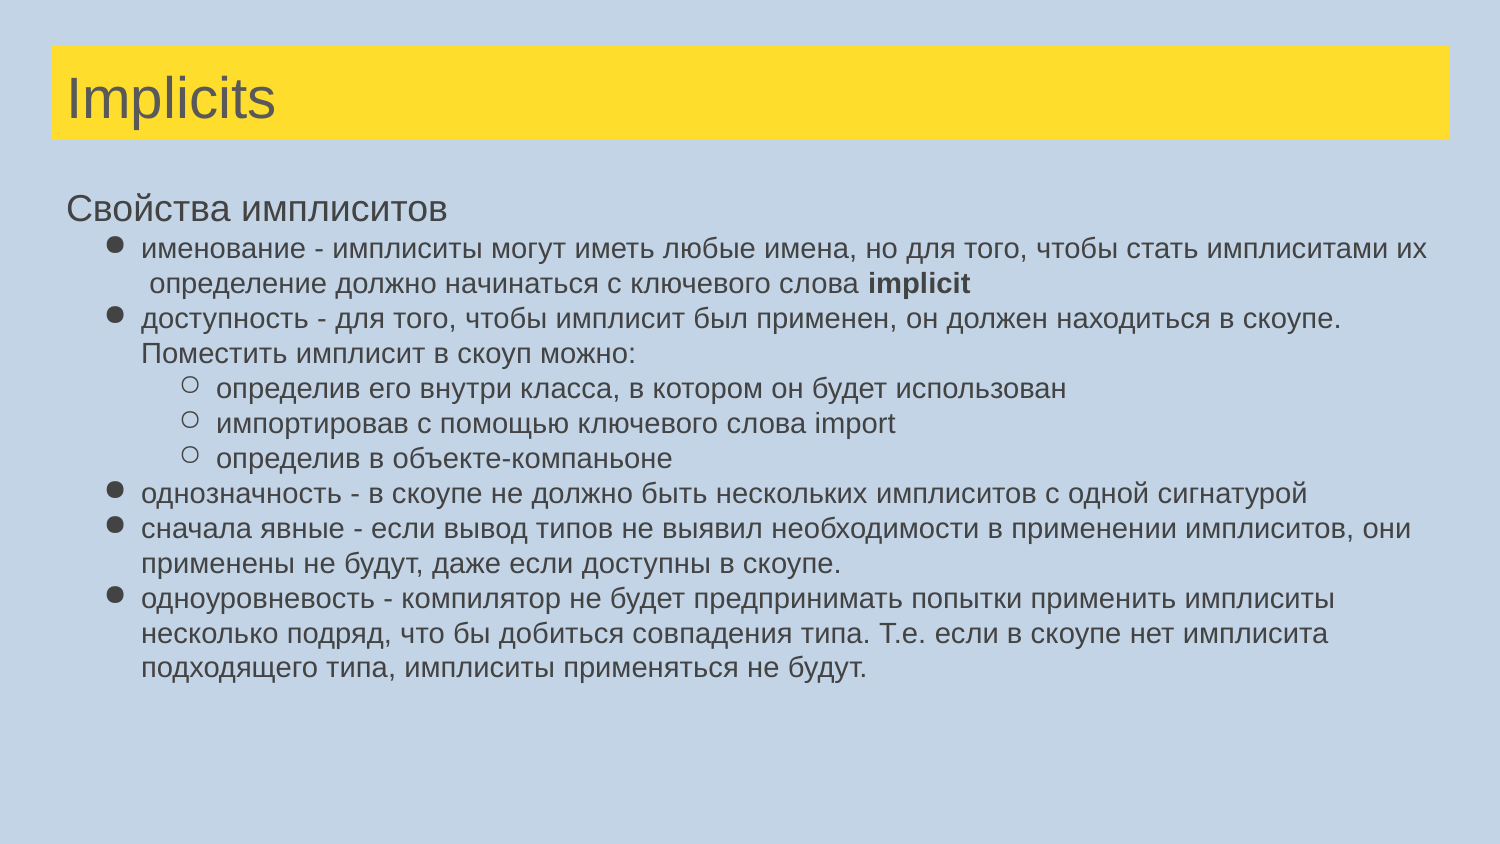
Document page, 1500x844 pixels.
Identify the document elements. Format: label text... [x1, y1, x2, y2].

title Implicits [51, 45, 1449, 140]
text_box Свойства имплиситов именование - имплиситы могут иметь любые имена, но для того, чтобы стать имплиситами их определение должно начинаться с ключевого слова implicit доступность - для того, чтобы имплисит был применен, он должен находиться в скоупе. Поместить имплисит в скоуп можно: определив его внутри класса, в котором он будет использован импортировав с помощью ключевого слова import определив в объекте-компаньоне однозначность - в скоупе не должно быть нескольких имплиситов с одной сигнатурой сначала явные - если вывод типов не выявил необходимости в применении имплиситов, они применены не будут, даже если доступны в скоупе. одноуровневость - компилятор не будет предпринимать попытки применить имплиситы несколько подряд, что бы добиться совпадения типа. Т.е. если в скоупе нет имплисита подходящего типа, имплиситы применяться не будут. [51, 169, 1449, 816]
